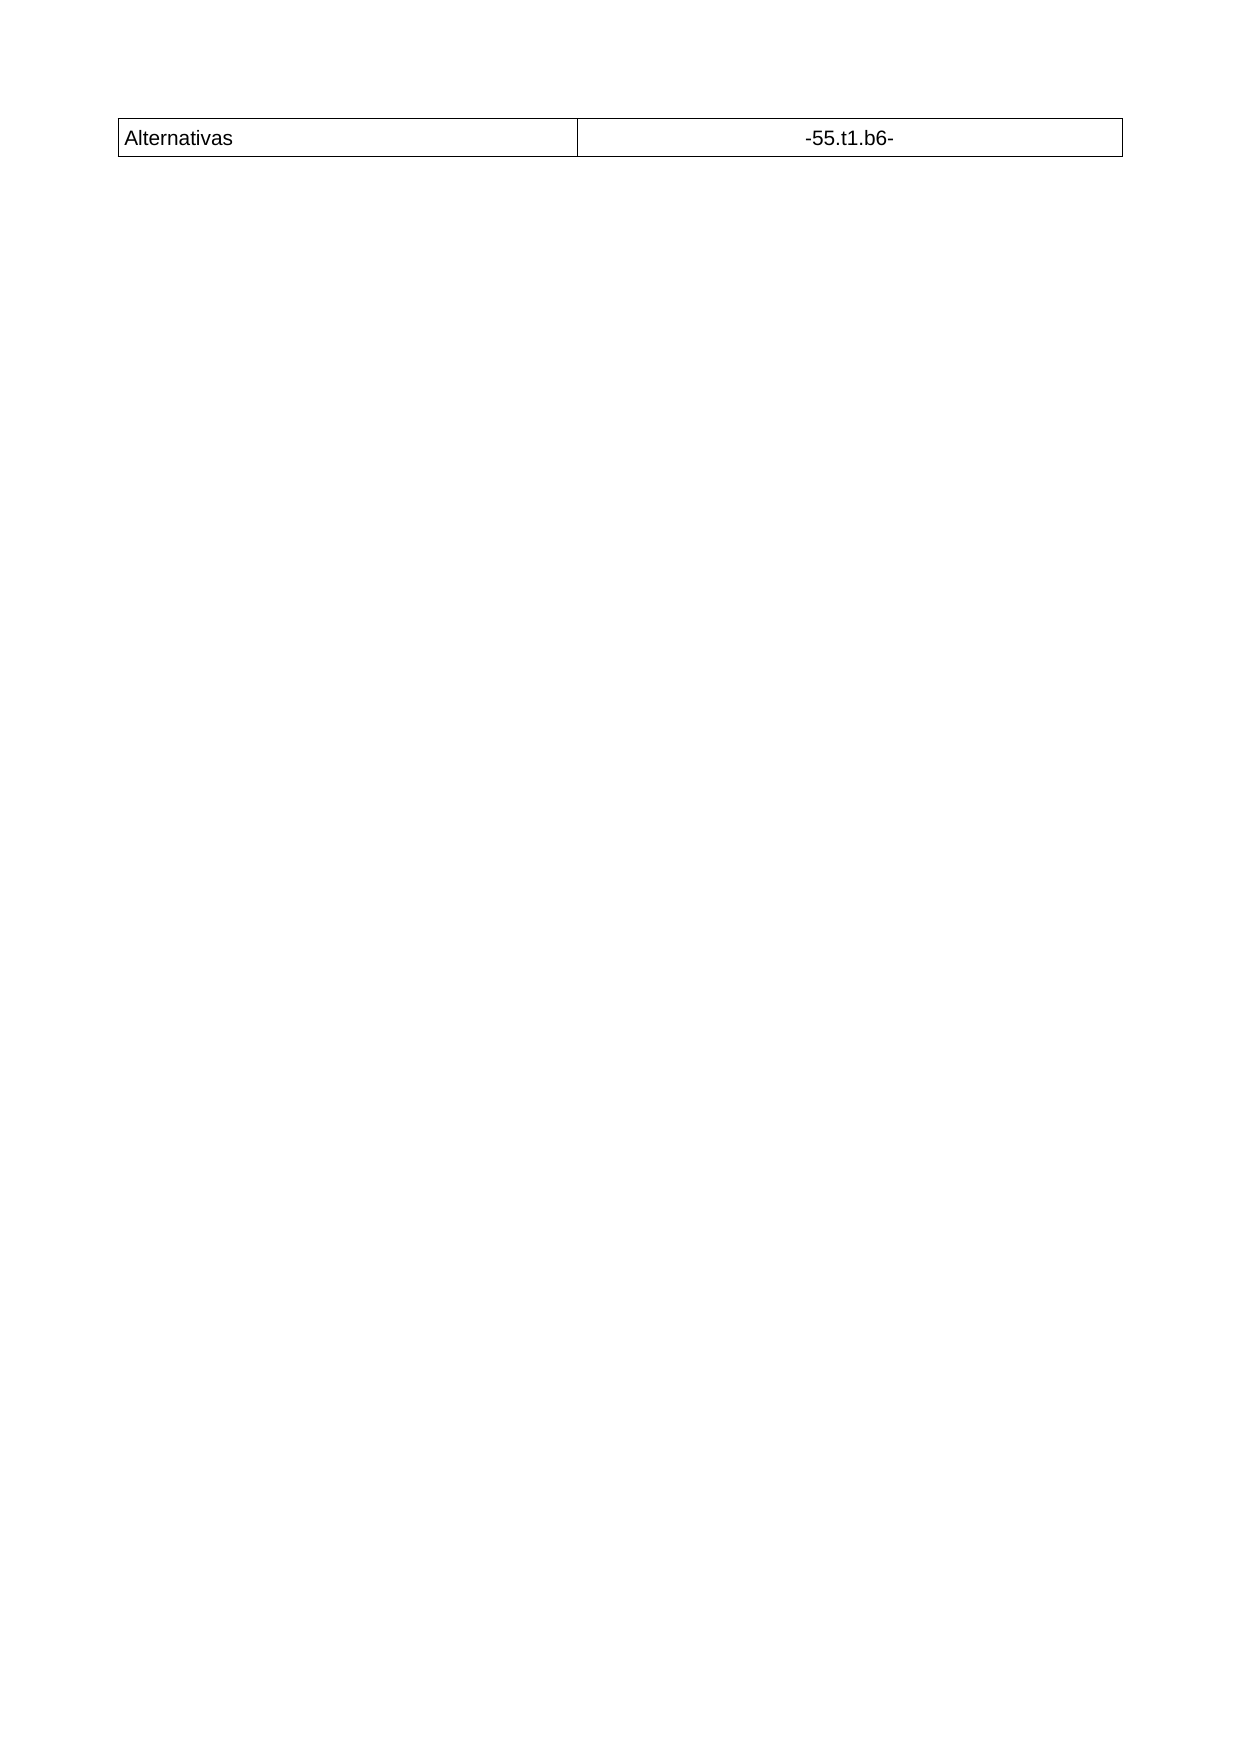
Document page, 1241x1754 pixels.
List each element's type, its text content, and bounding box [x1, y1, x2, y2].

table_cell Alternativas [119, 119, 577, 156]
table_cell -55.t1.b6- [578, 119, 1122, 156]
